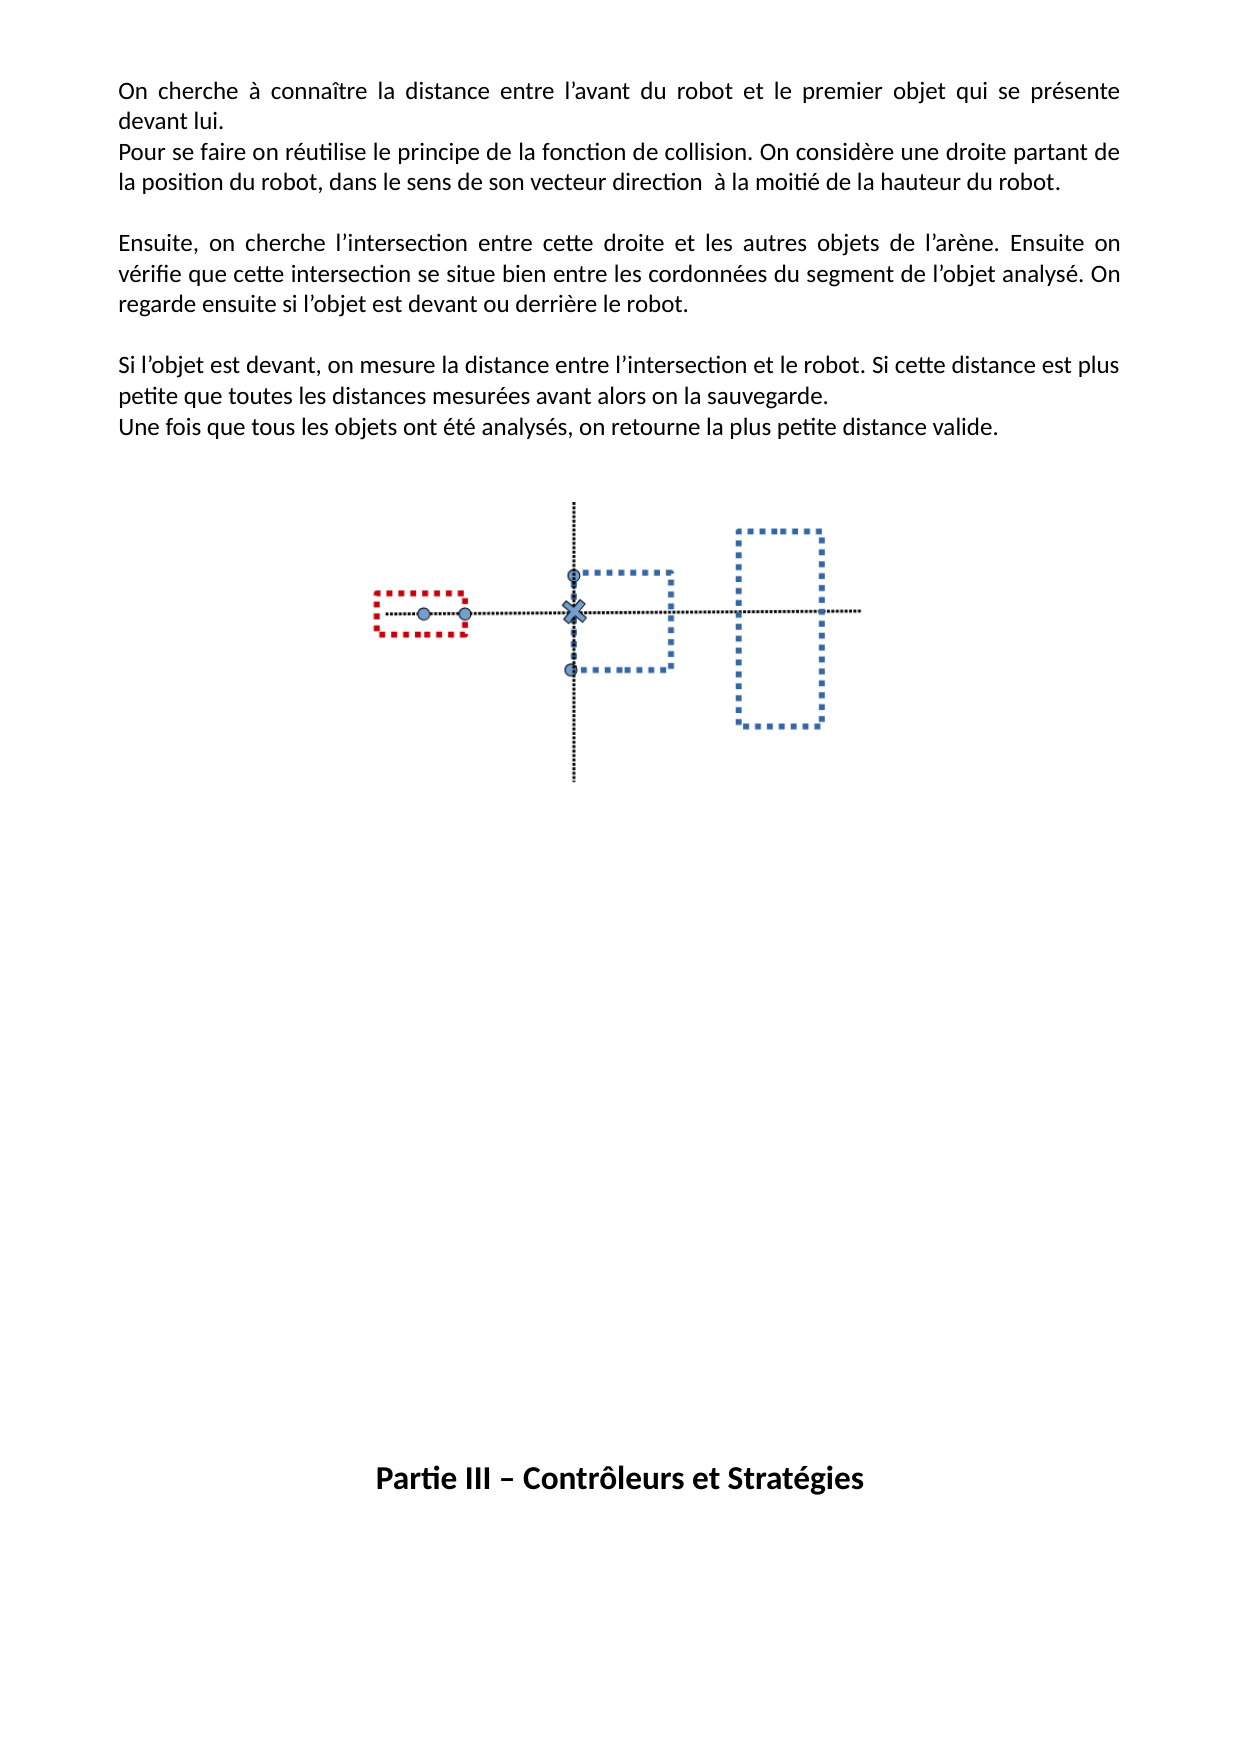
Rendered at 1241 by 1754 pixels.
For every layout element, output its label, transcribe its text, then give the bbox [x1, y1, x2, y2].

text Une fois que tous les objets ont été analysés, on retourne la plus petite distance valide. [118, 411, 1122, 441]
text Ensuite, on cherche l’intersection entre cette droite et les autres objets de l’arène. Ensuite on vérifie que cette intersection se situe bien entre les cordonnées du segment de l’objet analysé. On regarde ensuite si l’objet est devant ou derrière le robot. [118, 228, 1122, 319]
text Pour se faire on réutilise le principe de la fonction de collision. On considère une droite partant de la position du robot, dans le sens de son vecteur direction à la moitié de la hauteur du robot. [118, 136, 1122, 197]
text Si l’objet est devant, on mesure la distance entre l’intersection et le robot. Si cette distance est plus petite que toutes les distances mesurées avant alors on la sauvegarde. [118, 350, 1122, 411]
text On cherche à connaître la distance entre l’avant du robot et le premier objet qui se présente devant lui. [118, 75, 1122, 136]
text Partie III – Contrôleurs et Stratégies [118, 1457, 1122, 1498]
